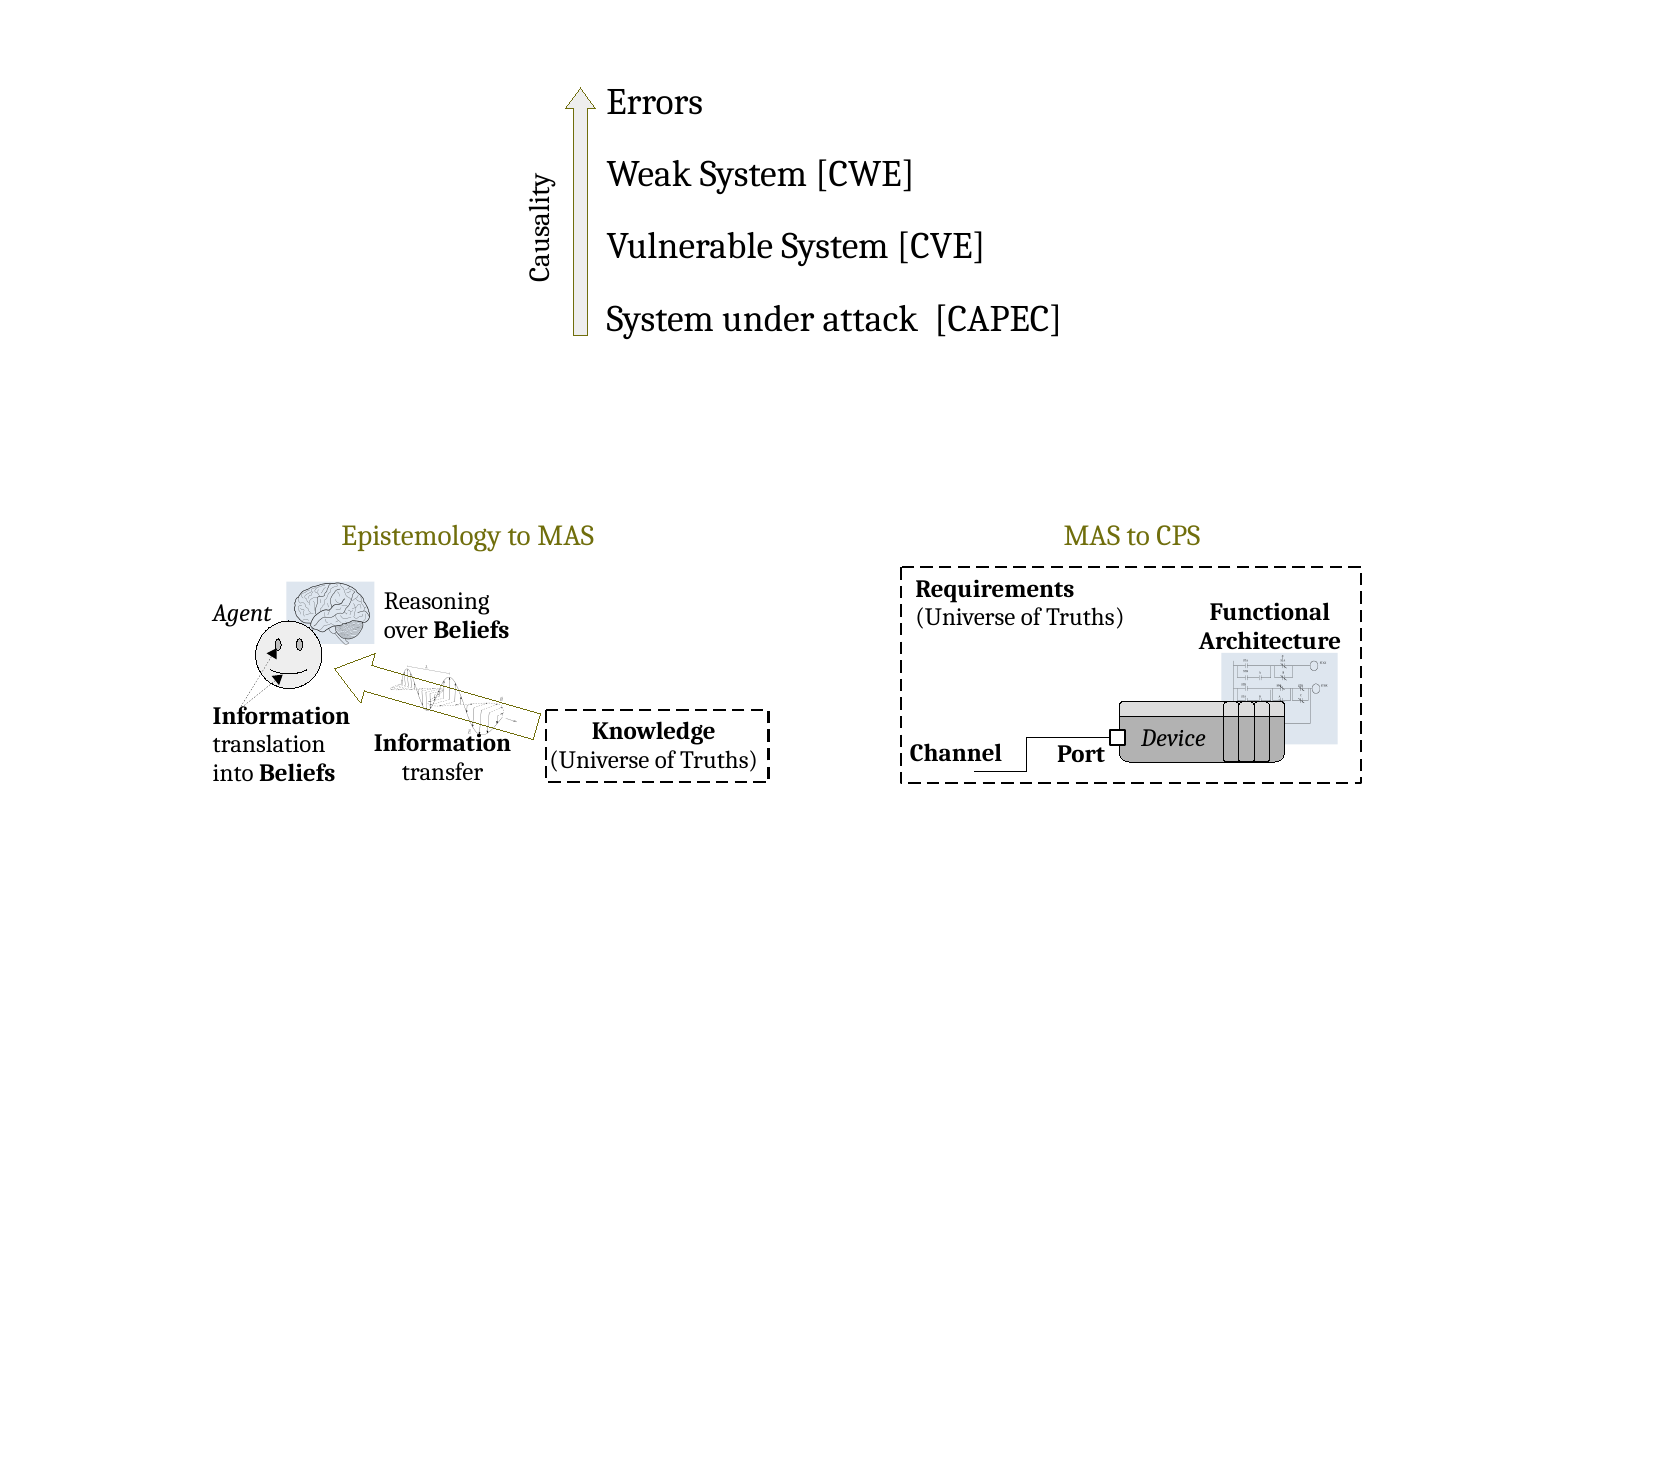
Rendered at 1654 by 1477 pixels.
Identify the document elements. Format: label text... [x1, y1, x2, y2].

text_box Port [1042, 732, 1110, 737]
picture [292, 582, 369, 645]
text_box Epistemology to MAS [326, 511, 621, 561]
text_box Errors [591, 73, 885, 132]
text_box Requirements (Universe of Truths) [900, 567, 1147, 641]
text_box Vulnerable System [CVE] [591, 217, 1018, 277]
picture [1229, 675, 1330, 730]
text_box Weak System [CWE] [591, 145, 945, 205]
picture [390, 665, 517, 721]
text_box System under attack [CAPEC] [591, 290, 1098, 349]
text_box Information translation into Beliefs [197, 694, 376, 797]
text_box [255, 622, 322, 689]
text_box Knowledge (Universe of Truths) [534, 709, 781, 783]
text_box Functional Architecture [1184, 590, 1384, 675]
text_box Information transfer [359, 721, 535, 795]
text_box [1110, 675, 1338, 763]
text_box Port [1042, 738, 1131, 784]
text_box Device [1126, 716, 1228, 762]
text_box MAS to CPS [1048, 511, 1220, 561]
text_box Agent [197, 591, 299, 636]
text_box [286, 581, 369, 591]
text_box Reasoning over Beliefs [369, 579, 553, 653]
text_box Channel [895, 731, 1041, 781]
text_box Causality [515, 153, 565, 298]
text_box [565, 87, 596, 336]
